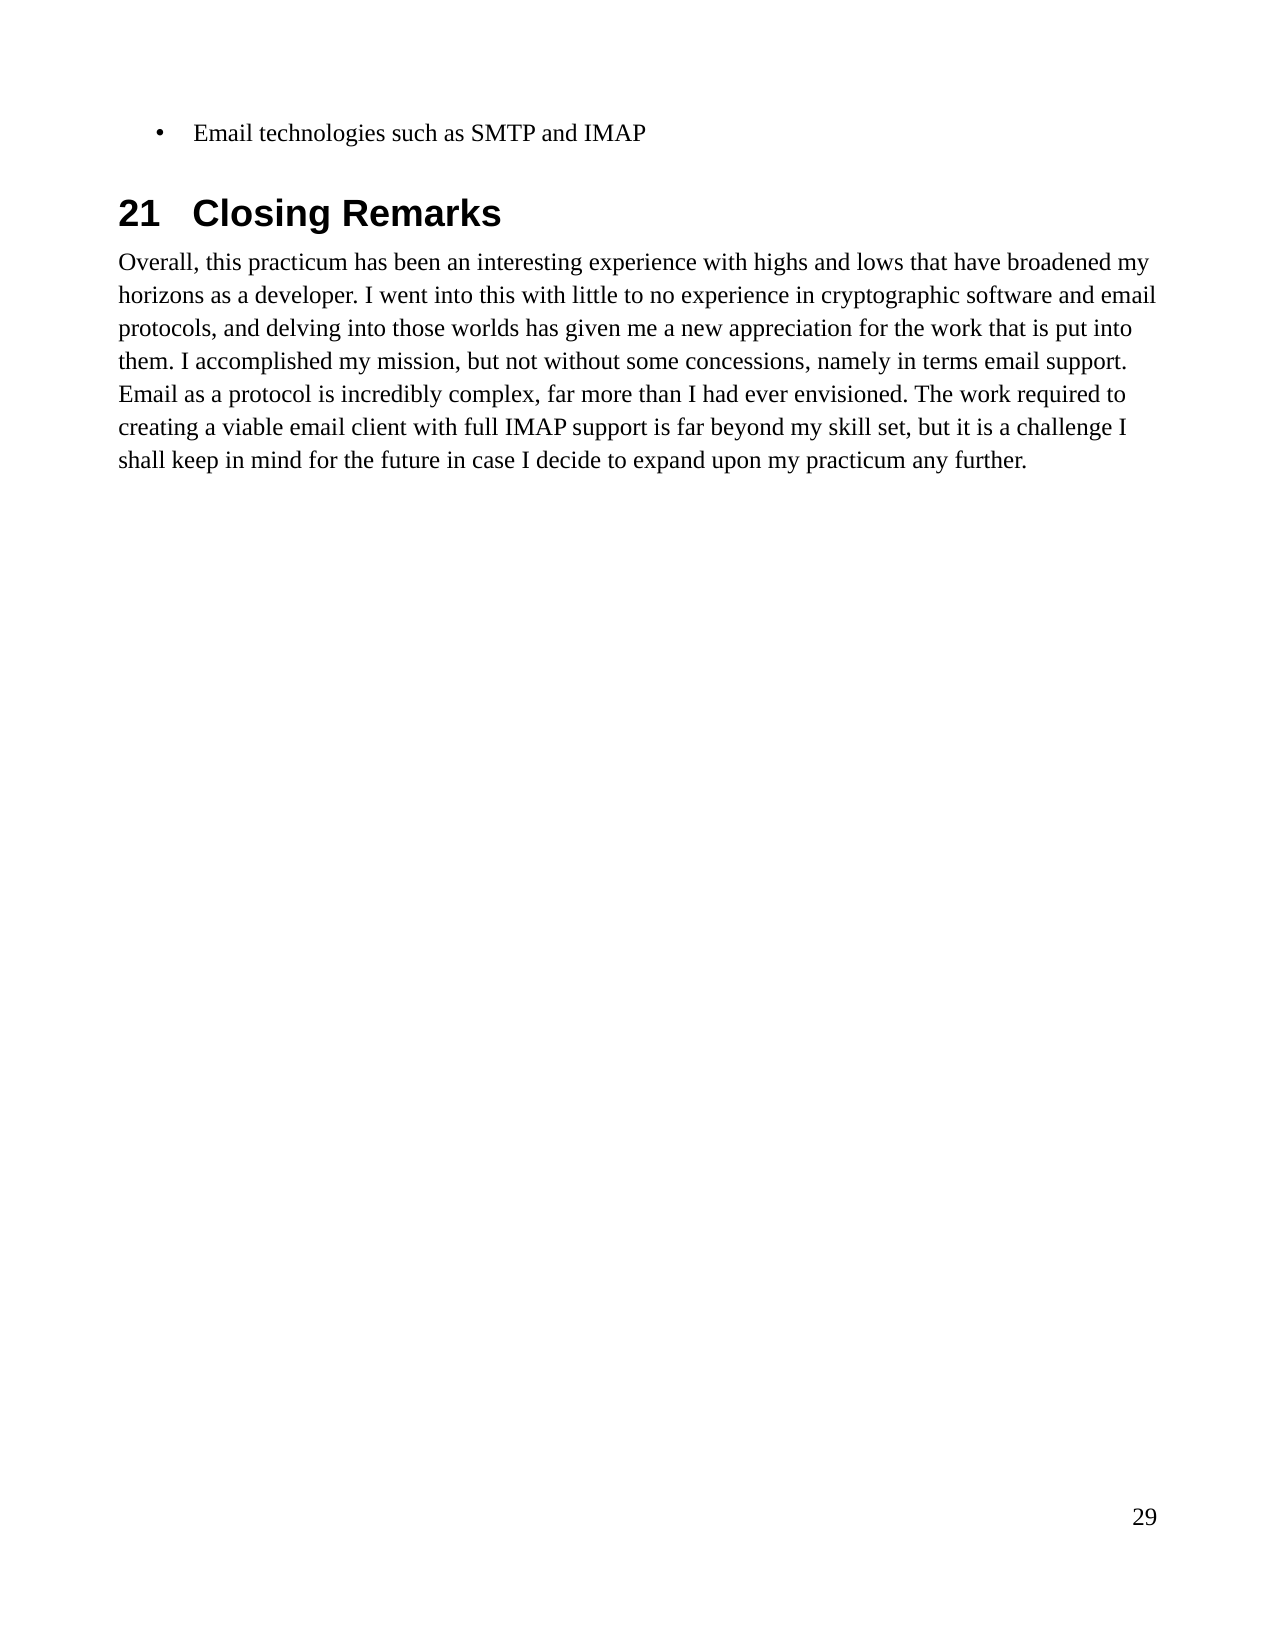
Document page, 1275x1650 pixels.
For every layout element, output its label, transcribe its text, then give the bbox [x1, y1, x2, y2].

subtitle Closing Remarks [118, 191, 1157, 234]
text Overall, this practicum has been an interesting experience with highs and lows that have broadened my horizons as a developer. I went into this with little to no experience in cryptographic software and email protocols, and delving into those worlds has given me a new appreciation for the work that is put into them. I accomplished my mission, but not without some concessions, namely in terms email support. Email as a protocol is incredibly complex, far more than I had ever envisioned. The work required to creating a viable email client with full IMAP support is far beyond my skill set, but it is a challenge I shall keep in mind for the future in case I decide to expand upon my practicum any further. [118, 247, 1157, 474]
list Email technologies such as SMTP and IMAP [156, 118, 1157, 147]
